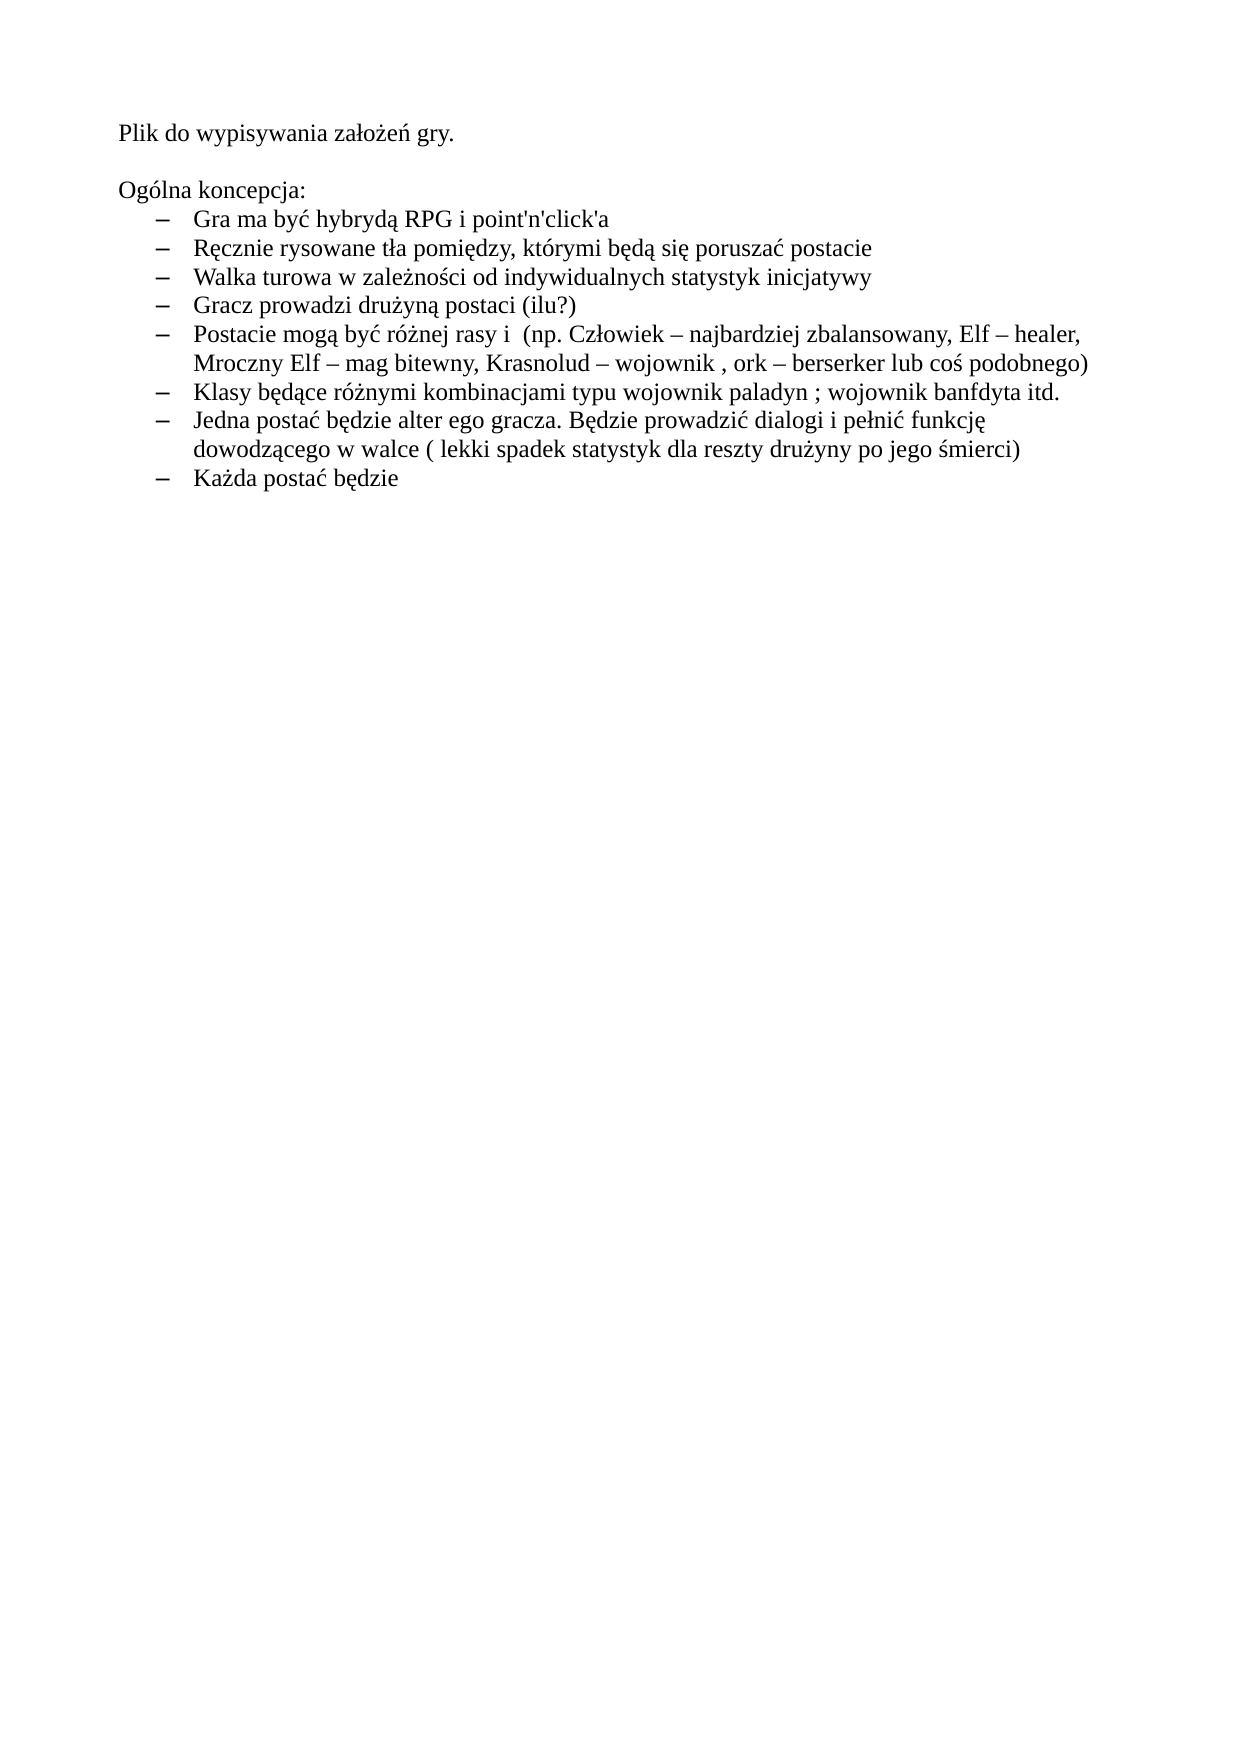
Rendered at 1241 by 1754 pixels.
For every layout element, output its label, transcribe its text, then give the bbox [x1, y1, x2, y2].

list Postacie mogą być różnej rasy i (np. Człowiek – najbardziej zbalansowany, Elf – healer, Mroczny Elf – mag bitewny, Krasnolud – wojownik , ork – berserker lub coś podobnego) [156, 319, 1122, 377]
list Walka turowa w zależności od indywidualnych statystyk inicjatywy [156, 262, 1122, 291]
list Każda postać będzie [156, 463, 1122, 492]
list Gracz prowadzi drużyną postaci (ilu?) [156, 291, 1122, 319]
list Gra ma być hybrydą RPG i point'n'click'a [156, 204, 1122, 233]
list Jedna postać będzie alter ego gracza. Będzie prowadzić dialogi i pełnić funkcję dowodzącego w walce ( lekki spadek statystyk dla reszty drużyny po jego śmierci) [156, 406, 1122, 463]
list Klasy będące różnymi kombinacjami typu wojownik paladyn ; wojownik banfdyta itd. [156, 377, 1122, 406]
text Ogólna koncepcja: [118, 176, 1122, 204]
list Ręcznie rysowane tła pomiędzy, którymi będą się poruszać postacie [156, 233, 1122, 262]
text Plik do wypisywania założeń gry. [118, 118, 1122, 147]
